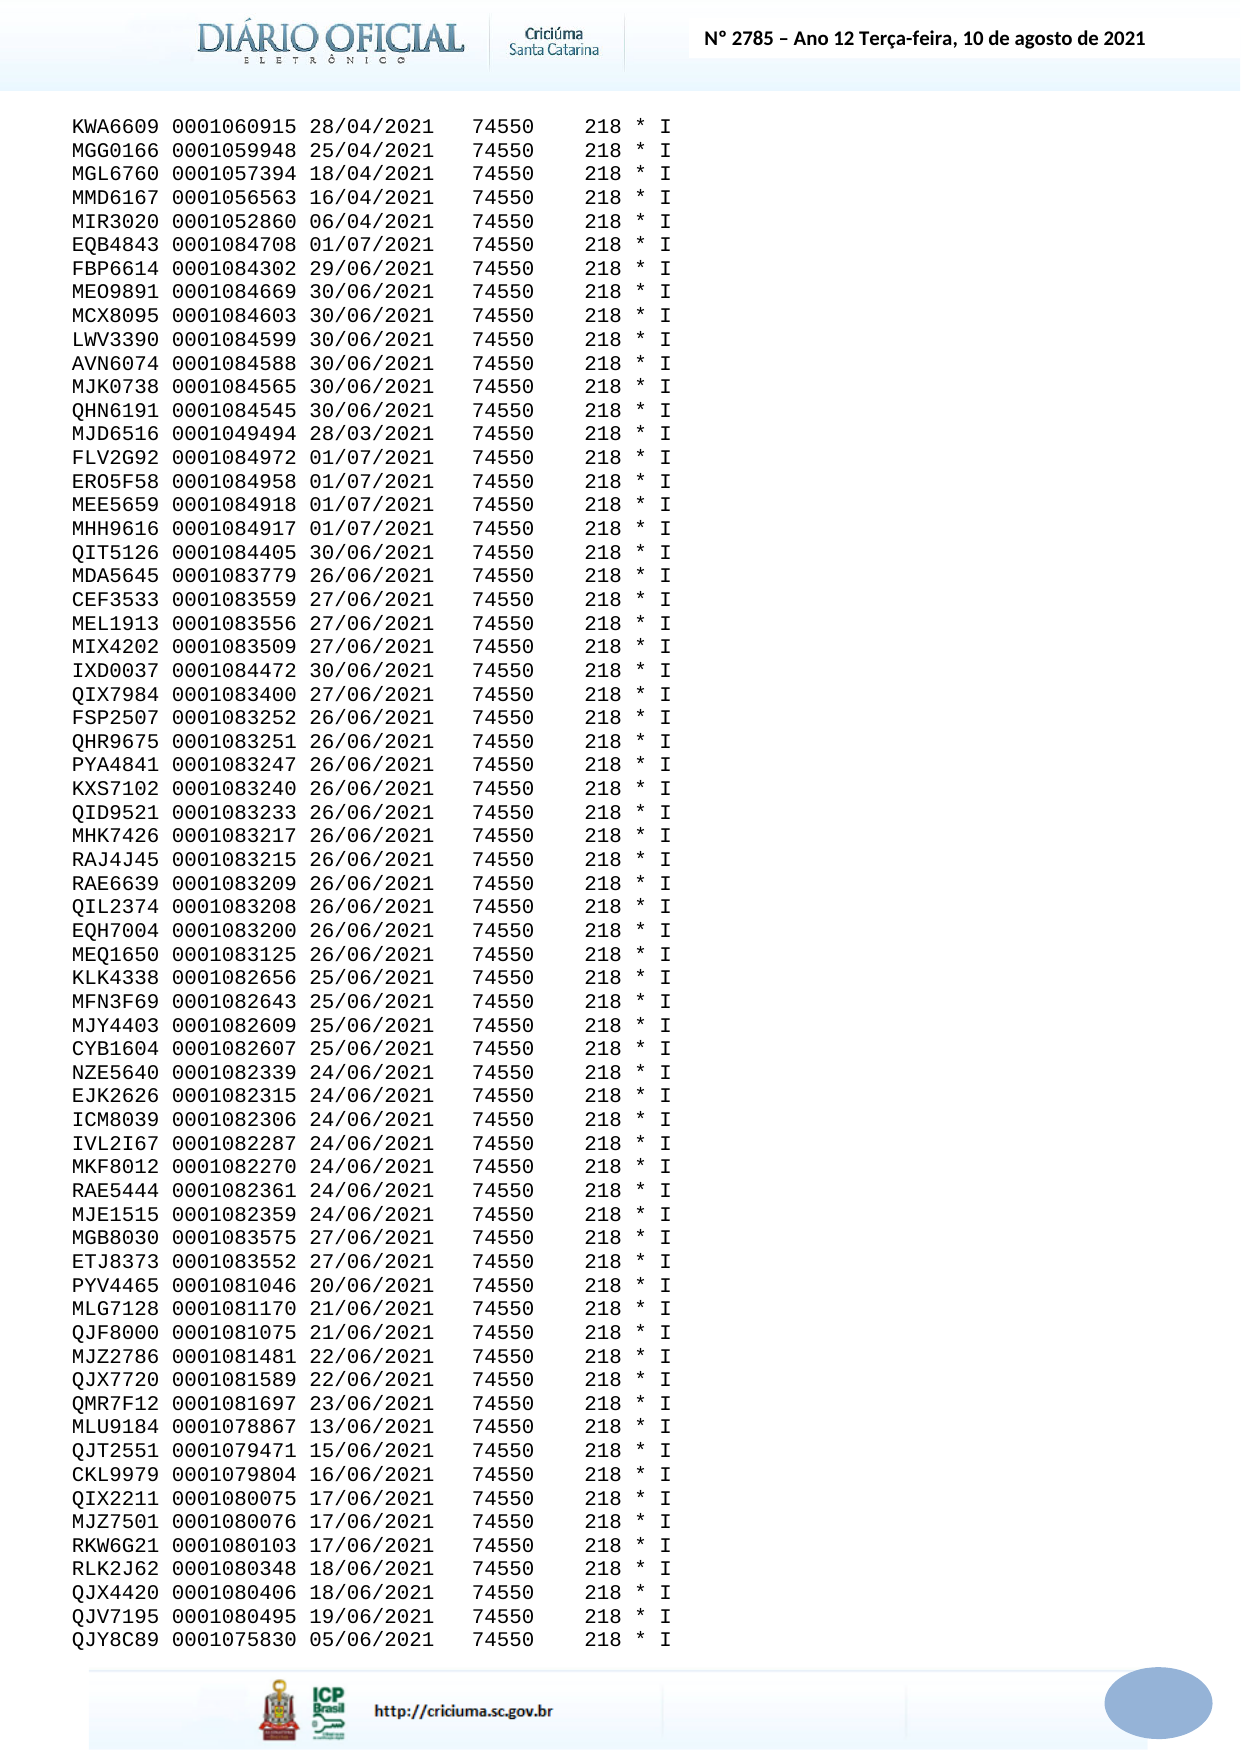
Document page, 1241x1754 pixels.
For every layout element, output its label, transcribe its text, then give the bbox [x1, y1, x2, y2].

text QID9521 0001083233 26/06/2021 74550 218 * I [59, 802, 1181, 825]
text MDA5645 0001083779 26/06/2021 74550 218 * I [59, 565, 1181, 589]
text PYA4841 0001083247 26/06/2021 74550 218 * I [59, 754, 1181, 778]
text ETJ8373 0001083552 27/06/2021 74550 218 * I [59, 1251, 1181, 1275]
text RAE5444 0001082361 24/06/2021 74550 218 * I [59, 1180, 1181, 1204]
text FBP6614 0001084302 29/06/2021 74550 218 * I [59, 258, 1181, 282]
text QJY8C89 0001075830 05/06/2021 74550 218 * I [59, 1629, 1181, 1653]
text EQB4843 0001084708 01/07/2021 74550 218 * I [59, 234, 1181, 258]
text MJY4403 0001082609 25/06/2021 74550 218 * I [59, 1014, 1181, 1038]
text MKF8012 0001082270 24/06/2021 74550 218 * I [59, 1156, 1181, 1180]
text KWA6609 0001060915 28/04/2021 74550 218 * I [59, 116, 1181, 140]
text QJX4420 0001080406 18/06/2021 74550 218 * I [59, 1582, 1181, 1606]
text MIX4202 0001083509 27/06/2021 74550 218 * I [59, 636, 1181, 660]
text EJK2626 0001082315 24/06/2021 74550 218 * I [59, 1086, 1181, 1109]
text QJX7720 0001081589 22/06/2021 74550 218 * I [59, 1369, 1181, 1393]
text EQH7004 0001083200 26/06/2021 74550 218 * I [59, 920, 1181, 944]
text QJF8000 0001081075 21/06/2021 74550 218 * I [59, 1322, 1181, 1346]
text IVL2I67 0001082287 24/06/2021 74550 218 * I [59, 1133, 1181, 1156]
text PYV4465 0001081046 20/06/2021 74550 218 * I [59, 1275, 1181, 1298]
text MLU9184 0001078867 13/06/2021 74550 218 * I [59, 1417, 1181, 1440]
text MJZ7501 0001080076 17/06/2021 74550 218 * I [59, 1511, 1181, 1535]
text MMD6167 0001056563 16/04/2021 74550 218 * I [59, 187, 1181, 211]
text NZE5640 0001082339 24/06/2021 74550 218 * I [59, 1062, 1181, 1086]
text MEL1913 0001083556 27/06/2021 74550 218 * I [59, 613, 1181, 636]
text KLK4338 0001082656 25/06/2021 74550 218 * I [59, 967, 1181, 991]
text RKW6G21 0001080103 17/06/2021 74550 218 * I [59, 1535, 1181, 1558]
text FSP2507 0001083252 26/06/2021 74550 218 * I [59, 707, 1181, 731]
text MGB8030 0001083575 27/06/2021 74550 218 * I [59, 1227, 1181, 1251]
text CYB1604 0001082607 25/06/2021 74550 218 * I [59, 1038, 1181, 1062]
text RAJ4J45 0001083215 26/06/2021 74550 218 * I [59, 849, 1181, 873]
text QJV7195 0001080495 19/06/2021 74550 218 * I [59, 1606, 1181, 1629]
text MLG7128 0001081170 21/06/2021 74550 218 * I [59, 1298, 1181, 1322]
text CEF3533 0001083559 27/06/2021 74550 218 * I [59, 589, 1181, 613]
text MEO9891 0001084669 30/06/2021 74550 218 * I [59, 282, 1181, 305]
text KXS7102 0001083240 26/06/2021 74550 218 * I [59, 778, 1181, 802]
text MJK0738 0001084565 30/06/2021 74550 218 * I [59, 376, 1181, 400]
text QHN6191 0001084545 30/06/2021 74550 218 * I [59, 400, 1181, 423]
text QJT2551 0001079471 15/06/2021 74550 218 * I [59, 1440, 1181, 1464]
text MCX8095 0001084603 30/06/2021 74550 218 * I [59, 305, 1181, 329]
text QIT5126 0001084405 30/06/2021 74550 218 * I [59, 542, 1181, 565]
text QIX2211 0001080075 17/06/2021 74550 218 * I [59, 1487, 1181, 1511]
text MHH9616 0001084917 01/07/2021 74550 218 * I [59, 518, 1181, 542]
text QIL2374 0001083208 26/06/2021 74550 218 * I [59, 896, 1181, 920]
text MEE5659 0001084918 01/07/2021 74550 218 * I [59, 494, 1181, 518]
text MFN3F69 0001082643 25/06/2021 74550 218 * I [59, 991, 1181, 1014]
text MJE1515 0001082359 24/06/2021 74550 218 * I [59, 1204, 1181, 1227]
text MGG0166 0001059948 25/04/2021 74550 218 * I [59, 140, 1181, 163]
text MJD6516 0001049494 28/03/2021 74550 218 * I [59, 423, 1181, 447]
text RLK2J62 0001080348 18/06/2021 74550 218 * I [59, 1558, 1181, 1582]
text FLV2G92 0001084972 01/07/2021 74550 218 * I [59, 447, 1181, 471]
text MGL6760 0001057394 18/04/2021 74550 218 * I [59, 163, 1181, 187]
text AVN6074 0001084588 30/06/2021 74550 218 * I [59, 352, 1181, 376]
text MHK7426 0001083217 26/06/2021 74550 218 * I [59, 825, 1181, 849]
text IXD0037 0001084472 30/06/2021 74550 218 * I [59, 660, 1181, 683]
text ICM8039 0001082306 24/06/2021 74550 218 * I [59, 1109, 1181, 1133]
text MEQ1650 0001083125 26/06/2021 74550 218 * I [59, 944, 1181, 967]
text QIX7984 0001083400 27/06/2021 74550 218 * I [59, 683, 1181, 707]
text QHR9675 0001083251 26/06/2021 74550 218 * I [59, 731, 1181, 754]
text MJZ2786 0001081481 22/06/2021 74550 218 * I [59, 1346, 1181, 1369]
text ERO5F58 0001084958 01/07/2021 74550 218 * I [59, 471, 1181, 494]
text CKL9979 0001079804 16/06/2021 74550 218 * I [59, 1464, 1181, 1487]
text LWV3390 0001084599 30/06/2021 74550 218 * I [59, 329, 1181, 352]
text MIR3020 0001052860 06/04/2021 74550 218 * I [59, 211, 1181, 234]
text QMR7F12 0001081697 23/06/2021 74550 218 * I [59, 1393, 1181, 1417]
text RAE6639 0001083209 26/06/2021 74550 218 * I [59, 873, 1181, 896]
